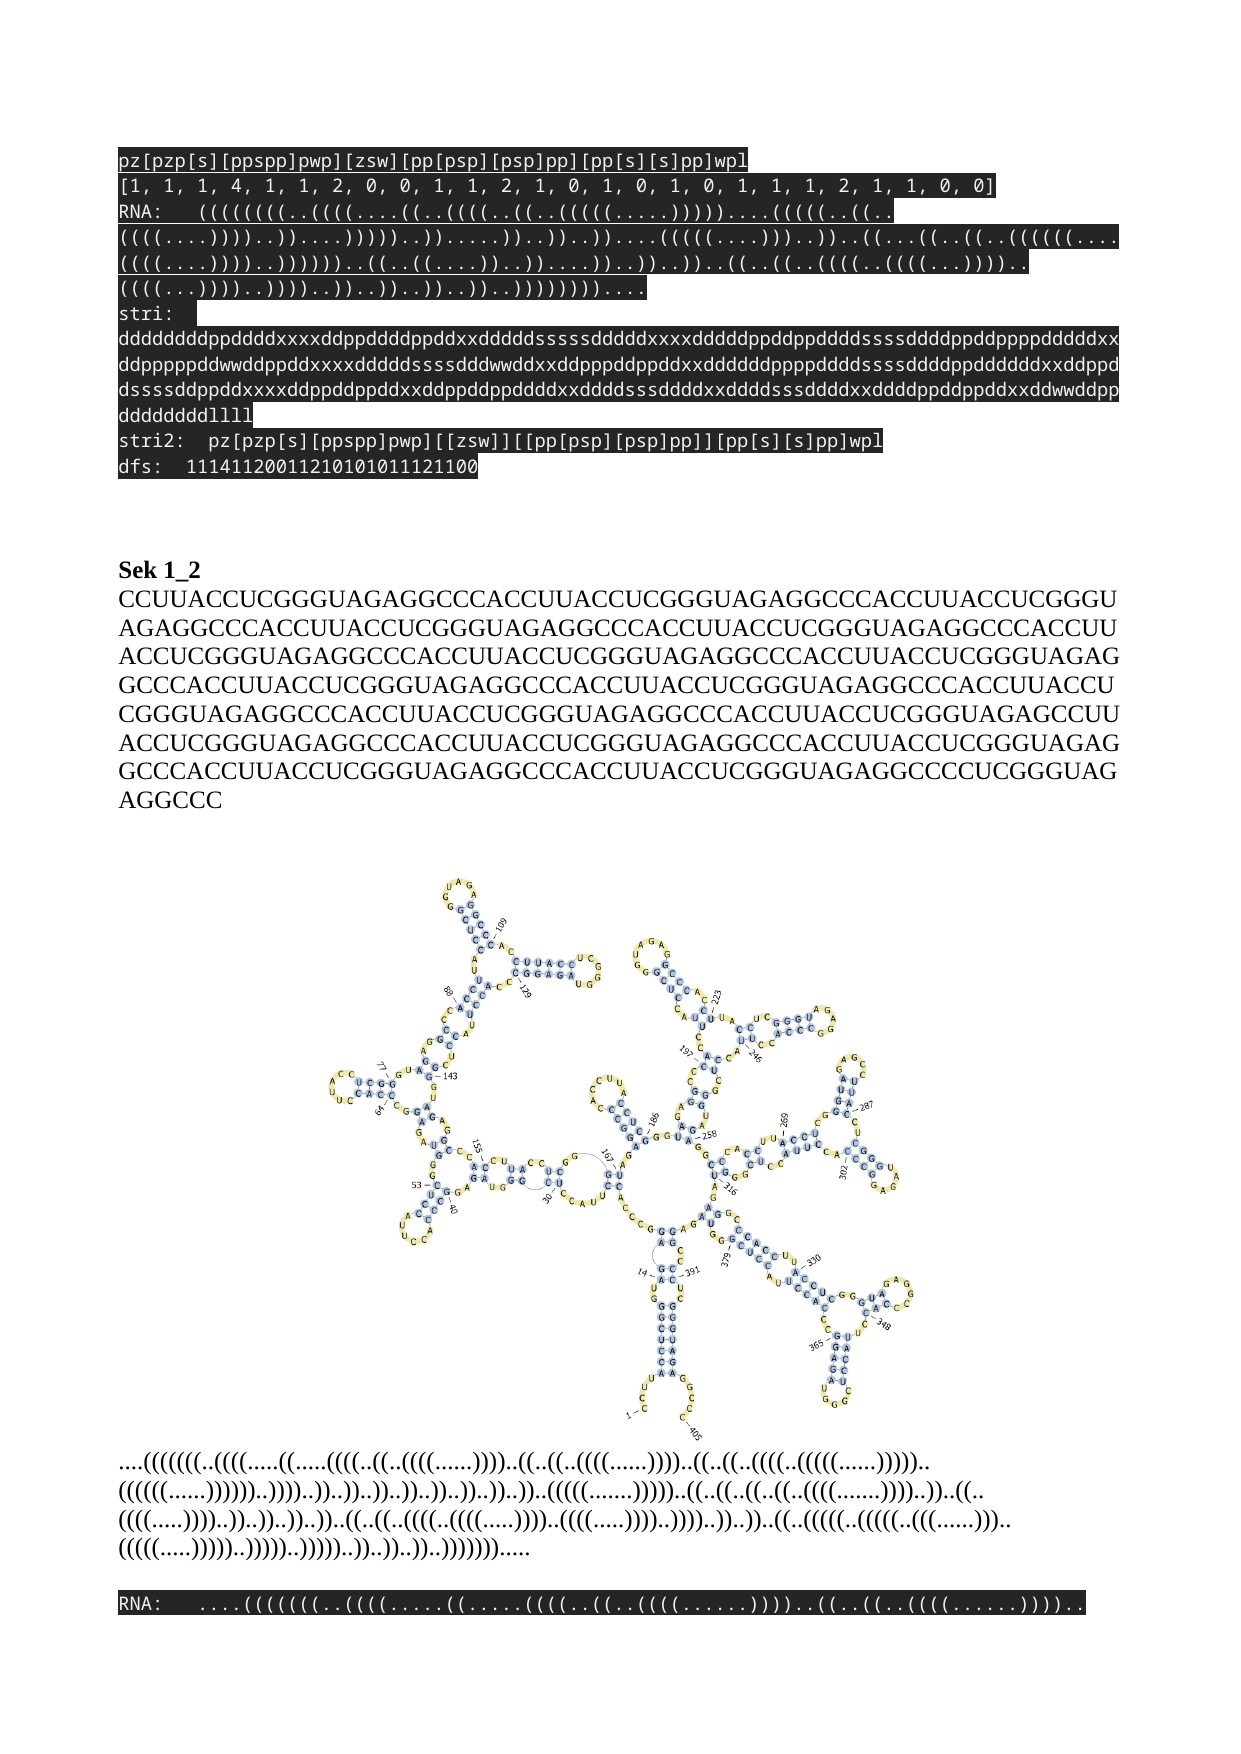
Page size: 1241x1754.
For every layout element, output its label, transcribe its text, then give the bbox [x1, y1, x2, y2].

text RNA: ....(((((((..((((.....((.....((((..((..((((......))))..((..((..((((......)))).. [118, 1590, 1122, 1615]
text pz[pzp[s][ppspp]pwp][zsw][pp[psp][psp]pp][pp[s][s]pp]wpl [118, 147, 1122, 172]
text Sek 1_2 [118, 555, 1122, 584]
text stri: ddddddddppddddxxxxddppddddppddxxdddddsssssdddddxxxxdddddppddppddddssssddddppddppppdddddxxddpppppddwwddppddxxxxdddddssssdddwwddxxddpppddppddxxddddddppppddddssssddddppddddddxxddppddssssddppddxxxxddppddppddxxddppddppddddxxddddsssddddxxddddsssddddxxddddppddppddxxddwwddppddddddddllll [118, 300, 1122, 428]
text RNA: ((((((((..((((....((..((((..((..(((((.....)))))....(((((..((..((((....))))..))....)))))..)).....))..))..))....(((((....)))..))..((...((..((..((((((....((((....))))..))))))..((..((....))..))....))..))..))..((..((..((((..((((...))))..((((...))))..))))..))..))..))..))..)))))))).... [118, 198, 1122, 300]
picture [321, 871, 919, 1447]
text ....(((((((..((((.....((.....((((..((..((((......))))..((..((..((((......))))..((..((..((((..(((((......)))))..((((((......))))))..))))..))..))..))..))..))..))..))..))..(((((.......)))))..((..((..((..((..((((.......))))..))..((..((((.....))))..))..))..))..))..((..((..((((..((((.....))))..((((.....))))..))))..))..))..((..(((((..(((((..(((......)))..(((((.....)))))..)))))..)))))..))..))..))..)))))))..... [118, 871, 1122, 1561]
text stri2: pz[pzp[s][ppspp]pwp][[zsw]][[pp[psp][psp]pp]][pp[s][s]pp]wpl [118, 428, 1122, 453]
text CCUUACCUCGGGUAGAGGCCCACCUUACCUCGGGUAGAGGCCCACCUUACCUCGGGUAGAGGCCCACCUUACCUCGGGUAGAGGCCCACCUUACCUCGGGUAGAGGCCCACCUUACCUCGGGUAGAGGCCCACCUUACCUCGGGUAGAGGCCCACCUUACCUCGGGUAGAGGCCCACCUUACCUCGGGUAGAGGCCCACCUUACCUCGGGUAGAGGCCCACCUUACCUCGGGUAGAGGCCCACCUUACCUCGGGUAGAGGCCCACCUUACCUCGGGUAGAGCCUUACCUCGGGUAGAGGCCCACCUUACCUCGGGUAGAGGCCCACCUUACCUCGGGUAGAGGCCCACCUUACCUCGGGUAGAGGCCCACCUUACCUCGGGUAGAGGCCCCUCGGGUAGAGGCCC [118, 584, 1122, 814]
text [1, 1, 1, 4, 1, 1, 2, 0, 0, 1, 1, 2, 1, 0, 1, 0, 1, 0, 1, 1, 1, 2, 1, 1, 0, 0] [118, 172, 1122, 198]
text dfs: 11141120011210101011121100 [118, 453, 1122, 479]
